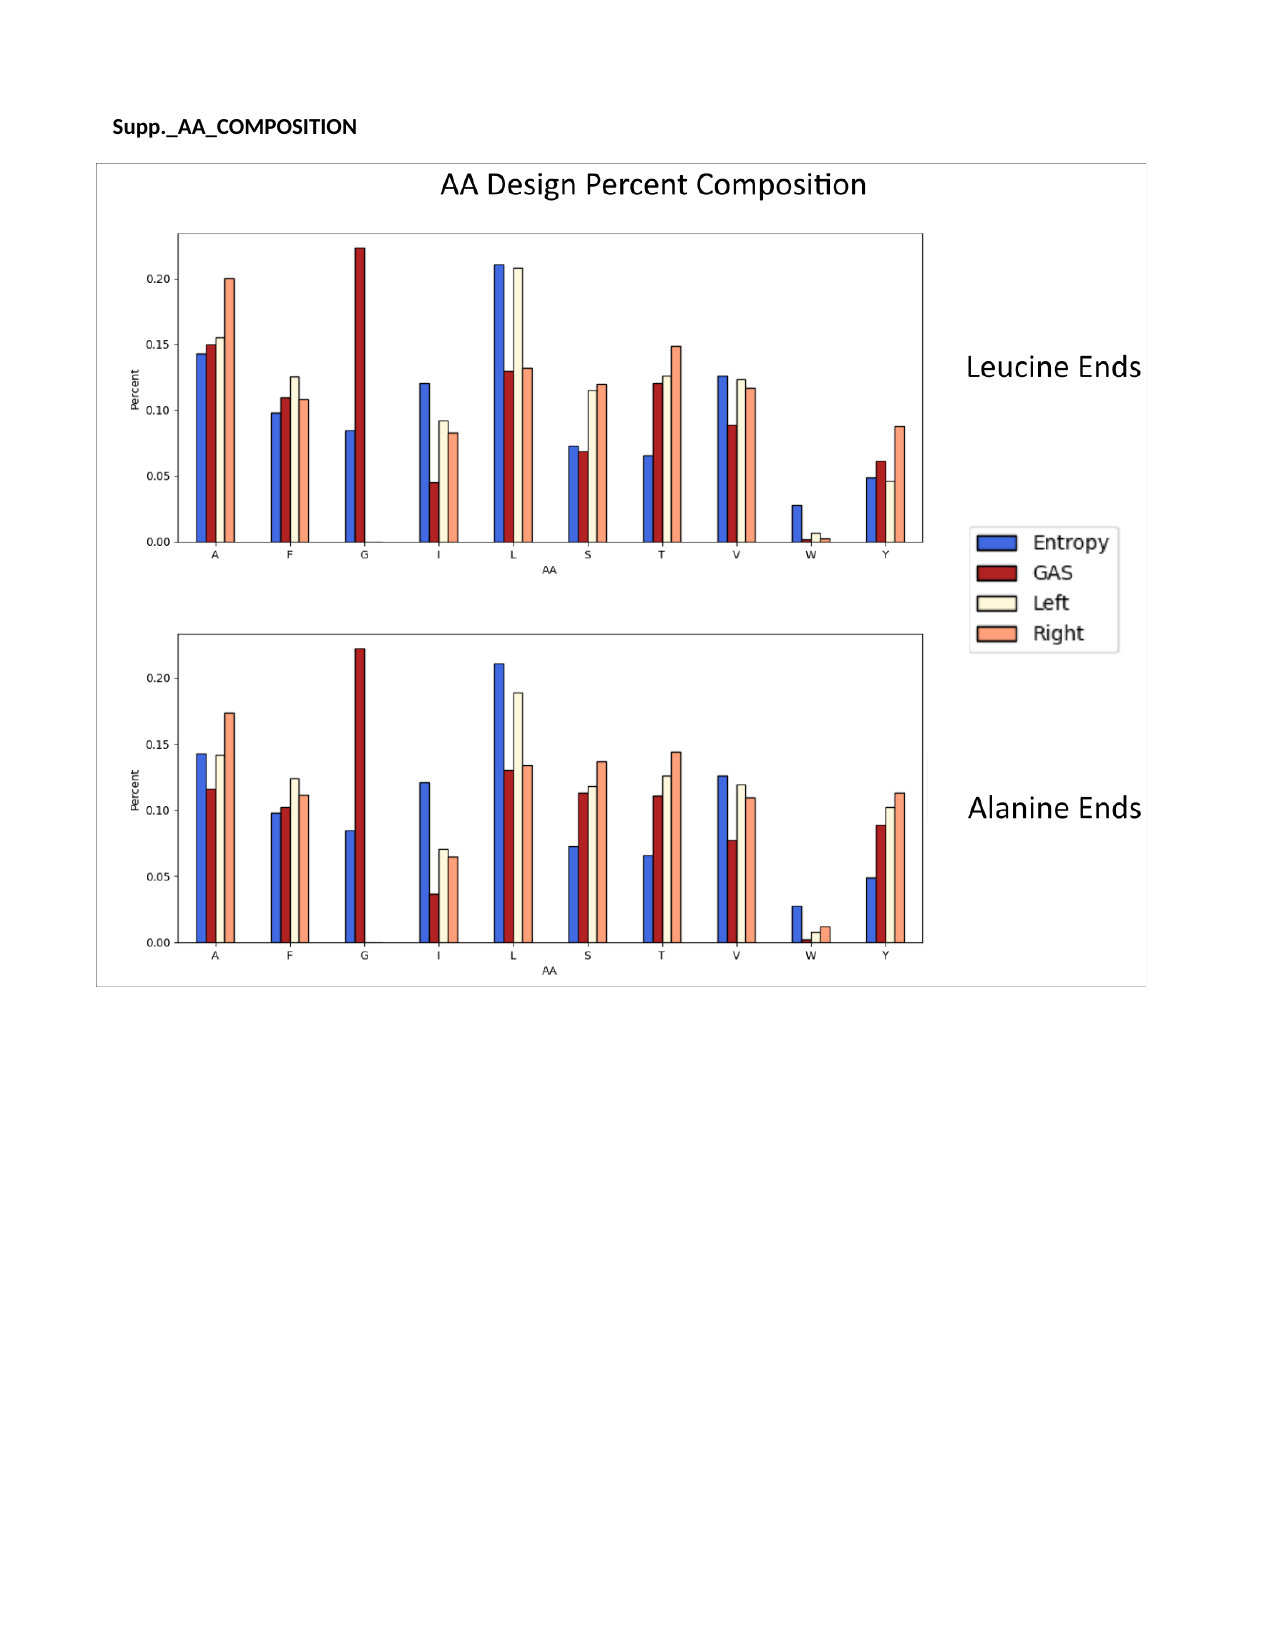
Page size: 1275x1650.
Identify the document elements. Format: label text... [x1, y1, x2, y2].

picture [96, 163, 1147, 987]
text Supp._AA_COMPOSITION [112, 112, 1162, 141]
